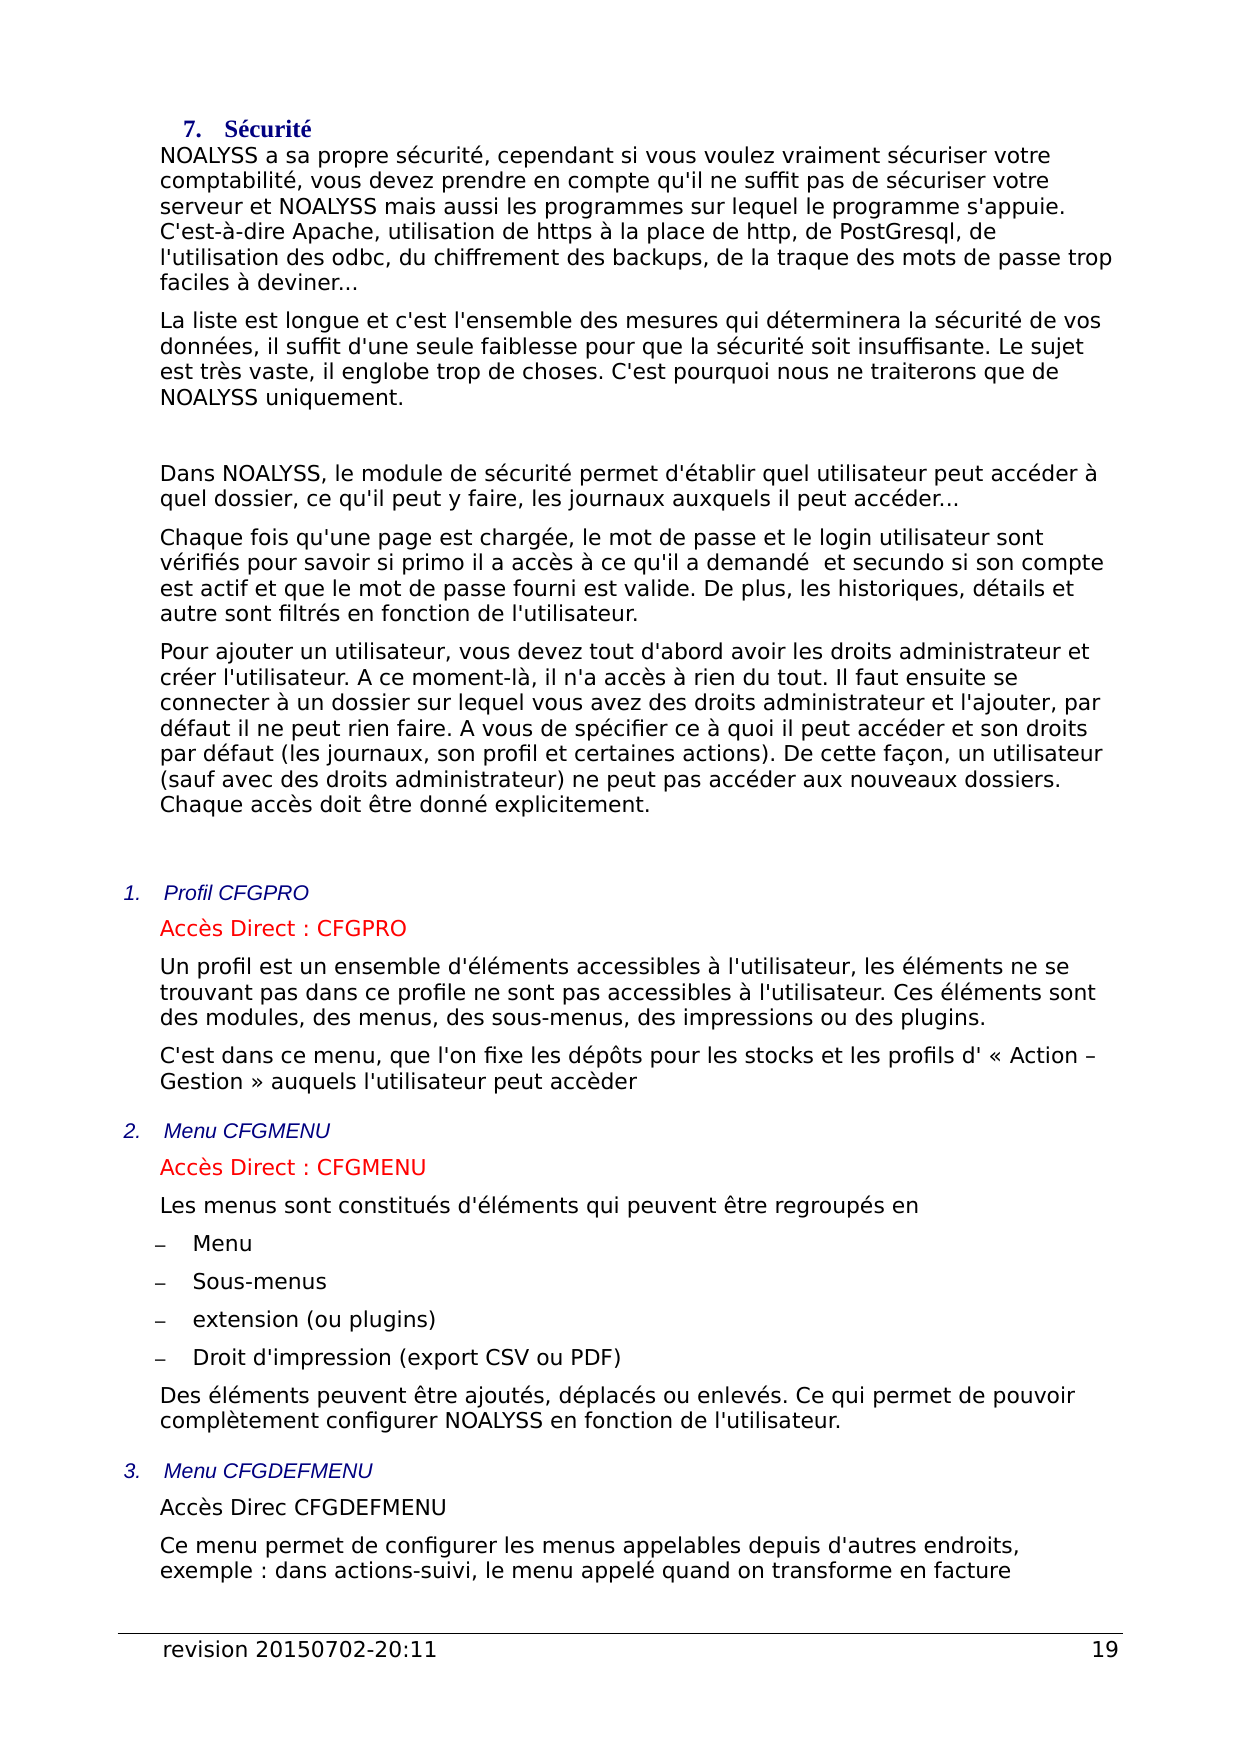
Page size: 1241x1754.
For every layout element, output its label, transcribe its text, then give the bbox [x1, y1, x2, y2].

list Droit d'impression (export CSV ou PDF) [155, 1345, 1123, 1371]
text Accès Direct : CFGPRO [159, 916, 1123, 942]
list Menu [155, 1231, 1123, 1257]
text Chaque fois qu'une page est chargée, le mot de passe et le login utilisateur sont vérifiés pour savoir si primo il a accès à ce qu'il a demandé et secundo si son compte est actif et que le mot de passe fourni est valide. De plus, les historiques, détails et autre sont filtrés en fonction de l'utilisateur. [159, 524, 1123, 627]
subtitle Menu CFGMENU [117, 1119, 1123, 1143]
text Accès Direct : CFGMENU [159, 1155, 1123, 1181]
subtitle Menu CFGDEFMENU [117, 1458, 1123, 1483]
text Pour ajouter un utilisateur, vous devez tout d'abord avoir les droits administrateur et créer l'utilisateur. A ce moment-là, il n'a accès à rien du tout. Il faut ensuite se connecter à un dossier sur lequel vous avez des droits administrateur et l'ajouter, par défaut il ne peut rien faire. A vous de spécifier ce à quoi il peut accéder et son droits par défaut (les journaux, son profil et certaines actions). De cette façon, un utilisateur (sauf avec des droits administrateur) ne peut pas accéder aux nouveaux dossiers. Chaque accès doit être donné explicitement. [159, 639, 1123, 818]
text Accès Direc CFGDEFMENU [159, 1495, 1123, 1520]
text Dans NOALYSS, le module de sécurité permet d'établir quel utilisateur peut accéder à quel dossier, ce qu'il peut y faire, les journaux auxquels il peut accéder... [159, 461, 1123, 512]
text Un profil est un ensemble d'éléments accessibles à l'utilisateur, les éléments ne se trouvant pas dans ce profile ne sont pas accessibles à l'utilisateur. Ces éléments sont des modules, des menus, des sous-menus, des impressions ou des plugins. [159, 954, 1123, 1031]
subtitle Profil CFGPRO [117, 880, 1123, 904]
text Ce menu permet de configurer les menus appelables depuis d'autres endroits, exemple : dans actions-suivi, le menu appelé quand on transforme en facture [159, 1533, 1123, 1584]
text C'est dans ce menu, que l'on fixe les dépôts pour les stocks et les profils d' « Action – Gestion » auquels l'utilisateur peut accèder [159, 1043, 1123, 1094]
text Des éléments peuvent être ajoutés, déplacés ou enlevés. Ce qui permet de pouvoir complètement configurer NOALYSS en fonction de l'utilisateur. [159, 1383, 1123, 1434]
text Les menus sont constitués d'éléments qui peuvent être regroupés en [159, 1193, 1123, 1218]
text La liste est longue et c'est l'ensemble des mesures qui déterminera la sécurité de vos données, il suffit d'une seule faiblesse pour que la sécurité soit insuffisante. Le sujet est très vaste, il englobe trop de choses. C'est pourquoi nous ne traiterons que de NOALYSS uniquement. [159, 308, 1123, 411]
text NOALYSS a sa propre sécurité, cependant si vous voulez vraiment sécuriser votre comptabilité, vous devez prendre en compte qu'il ne suffit pas de sécuriser votre serveur et NOALYSS mais aussi les programmes sur lequel le programme s'appuie. C'est-à-dire Apache, utilisation de https à la place de http, de PostGresql, de l'utilisation des odbc, du chiffrement des backups, de la traque des mots de passe trop faciles à deviner... [159, 143, 1123, 296]
list Sous-menus [155, 1269, 1123, 1294]
subtitle Sécurité [177, 114, 1123, 143]
list extension (ou plugins) [155, 1307, 1123, 1333]
